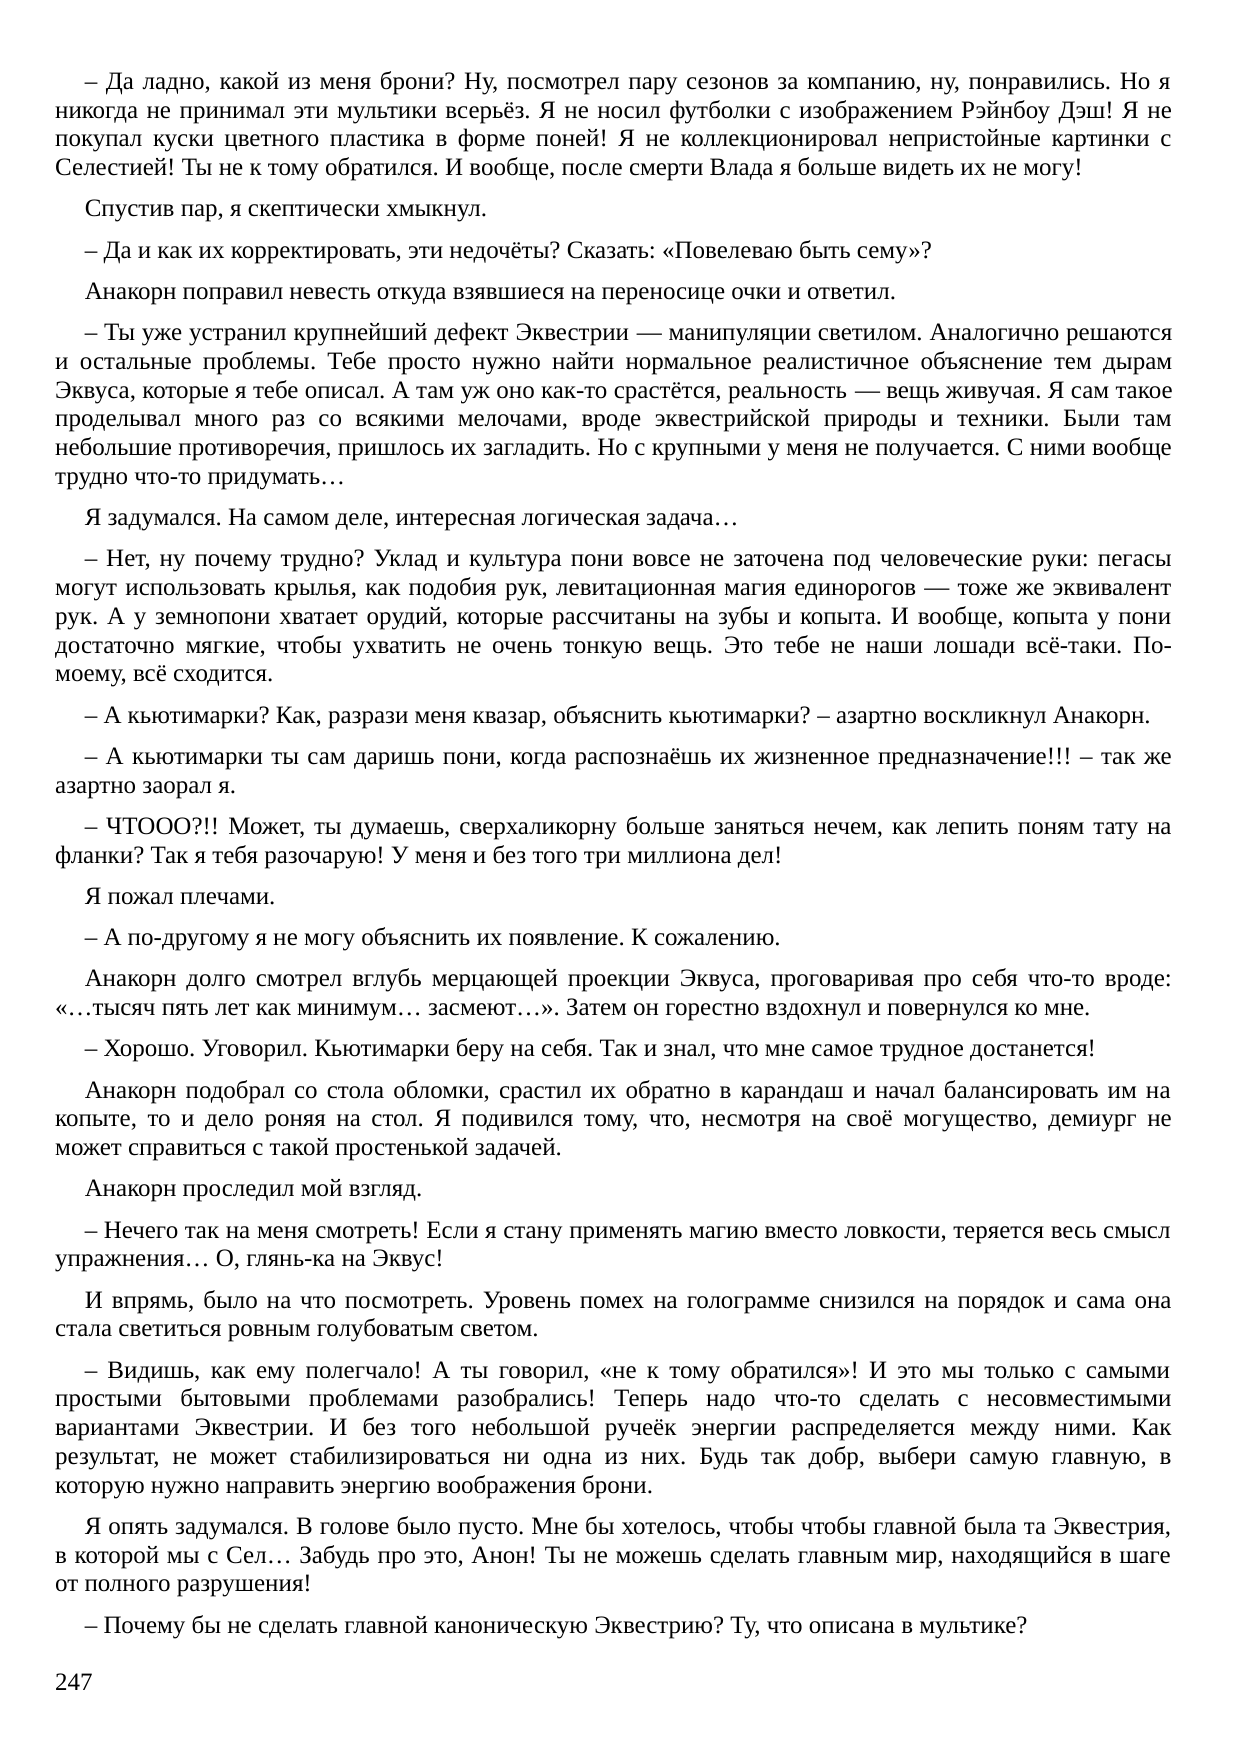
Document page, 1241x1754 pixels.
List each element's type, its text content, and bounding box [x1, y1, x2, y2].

text Анакорн поправил невесть откуда взявшиеся на переносице очки и ответил. [55, 276, 1173, 305]
text Я пожал плечами. [55, 881, 1173, 910]
text Я опять задумался. В голове было пусто. Мне бы хотелось, чтобы чтобы главной была та Эквестрия, в которой мы с Сел… Забудь про это, Анон! Ты не можешь сделать главным мир, находящийся в шаге от полного разрушения! [55, 1511, 1173, 1597]
text – Да ладно, какой из меня брони? Ну, посмотрел пару сезонов за компанию, ну, понравились. Но я никогда не принимал эти мультики всерьёз. Я не носил футболки с изображением Рэйнбоу Дэш! Я не покупал куски цветного пластика в форме поней! Я не коллекционировал непристойные картинки с Селестией! Ты не к тому обратился. И вообще, после смерти Влада я больше видеть их не могу! [55, 66, 1173, 181]
text Анакорн долго смотрел вглубь мерцающей проекции Эквуса, проговаривая про себя что-то вроде: «…тысяч пять лет как минимум… засмеют…». Затем он горестно вздохнул и повернулся ко мне. [55, 963, 1173, 1021]
text Анакорн проследил мой взгляд. [55, 1173, 1173, 1202]
text – А по-другому я не могу объяснить их появление. К сожалению. [55, 922, 1173, 951]
text – Нет, ну почему трудно? Уклад и культура пони вовсе не заточена под человеческие руки: пегасы могут использовать крылья, как подобия рук, левитационная магия единорогов — тоже же эквивалент рук. А у земнопони хватает орудий, которые рассчитаны на зубы и копыта. И вообще, копыта у пони достаточно мягкие, чтобы ухватить не очень тонкую вещь. Это тебе не наши лошади всё-таки. По-моему, всё сходится. [55, 543, 1173, 687]
text – А кьютимарки? Как, разрази меня квазар, объяснить кьютимарки? – азартно воскликнул Анакорн. [55, 700, 1173, 728]
text Спустив пар, я скептически хмыкнул. [55, 193, 1173, 222]
text – Почему бы не сделать главной каноническую Эквестрию? Ту, что описана в мультике? [55, 1610, 1173, 1638]
text – Ты уже устранил крупнейший дефект Эквестрии — манипуляции светилом. Аналогично решаются и остальные проблемы. Тебе просто нужно найти нормальное реалистичное объяснение тем дырам Эквуса, которые я тебе описал. А там уж оно как-то срастётся, реальность — вещь живучая. Я сам такое проделывал много раз со всякими мелочами, вроде эквестрийской природы и техники. Были там небольшие противоречия, пришлось их загладить. Но с крупными у меня не получается. С ними вообще трудно что-то придумать… [55, 317, 1173, 490]
text – Видишь, как ему полегчало! А ты говорил, «не к тому обратился»! И это мы только с самыми простыми бытовыми проблемами разобрались! Теперь надо что-то сделать с несовместимыми вариантами Эквестрии. И без того небольшой ручеёк энергии распределяется между ними. Как результат, не может стабилизироваться ни одна из них. Будь так добр, выбери самую главную, в которую нужно направить энергию воображения брони. [55, 1355, 1173, 1498]
text – А кьютимарки ты сам даришь пони, когда распознаёшь их жизненное предназначение!!! – так же азартно заорал я. [55, 741, 1173, 798]
text Я задумался. На самом деле, интересная логическая задача… [55, 502, 1173, 531]
text – Хорошо. Уговорил. Кьютимарки беру на себя. Так и знал, что мне самое трудное достанется! [55, 1033, 1173, 1062]
text – Нечего так на меня смотреть! Если я стану применять магию вместо ловкости, теряется весь смысл упражнения… О, глянь-ка на Эквус! [55, 1215, 1173, 1272]
text – Да и как их корректировать, эти недочёты? Сказать: «Повелеваю быть сему»? [55, 235, 1173, 263]
text Анакорн подобрал со стола обломки, срастил их обратно в карандаш и начал балансировать им на копыте, то и дело роняя на стол. Я подивился тому, что, несмотря на своё могущество, демиург не может справиться с такой простенькой задачей. [55, 1075, 1173, 1161]
text И впрямь, было на что посмотреть. Уровень помех на голограмме снизился на порядок и сама она стала светиться ровным голубоватым светом. [55, 1285, 1173, 1342]
text – ЧТООО?!! Может, ты думаешь, сверхаликорну больше заняться нечем, как лепить поням тату на фланки? Так я тебя разочарую! У меня и без того три миллиона дел! [55, 811, 1173, 868]
